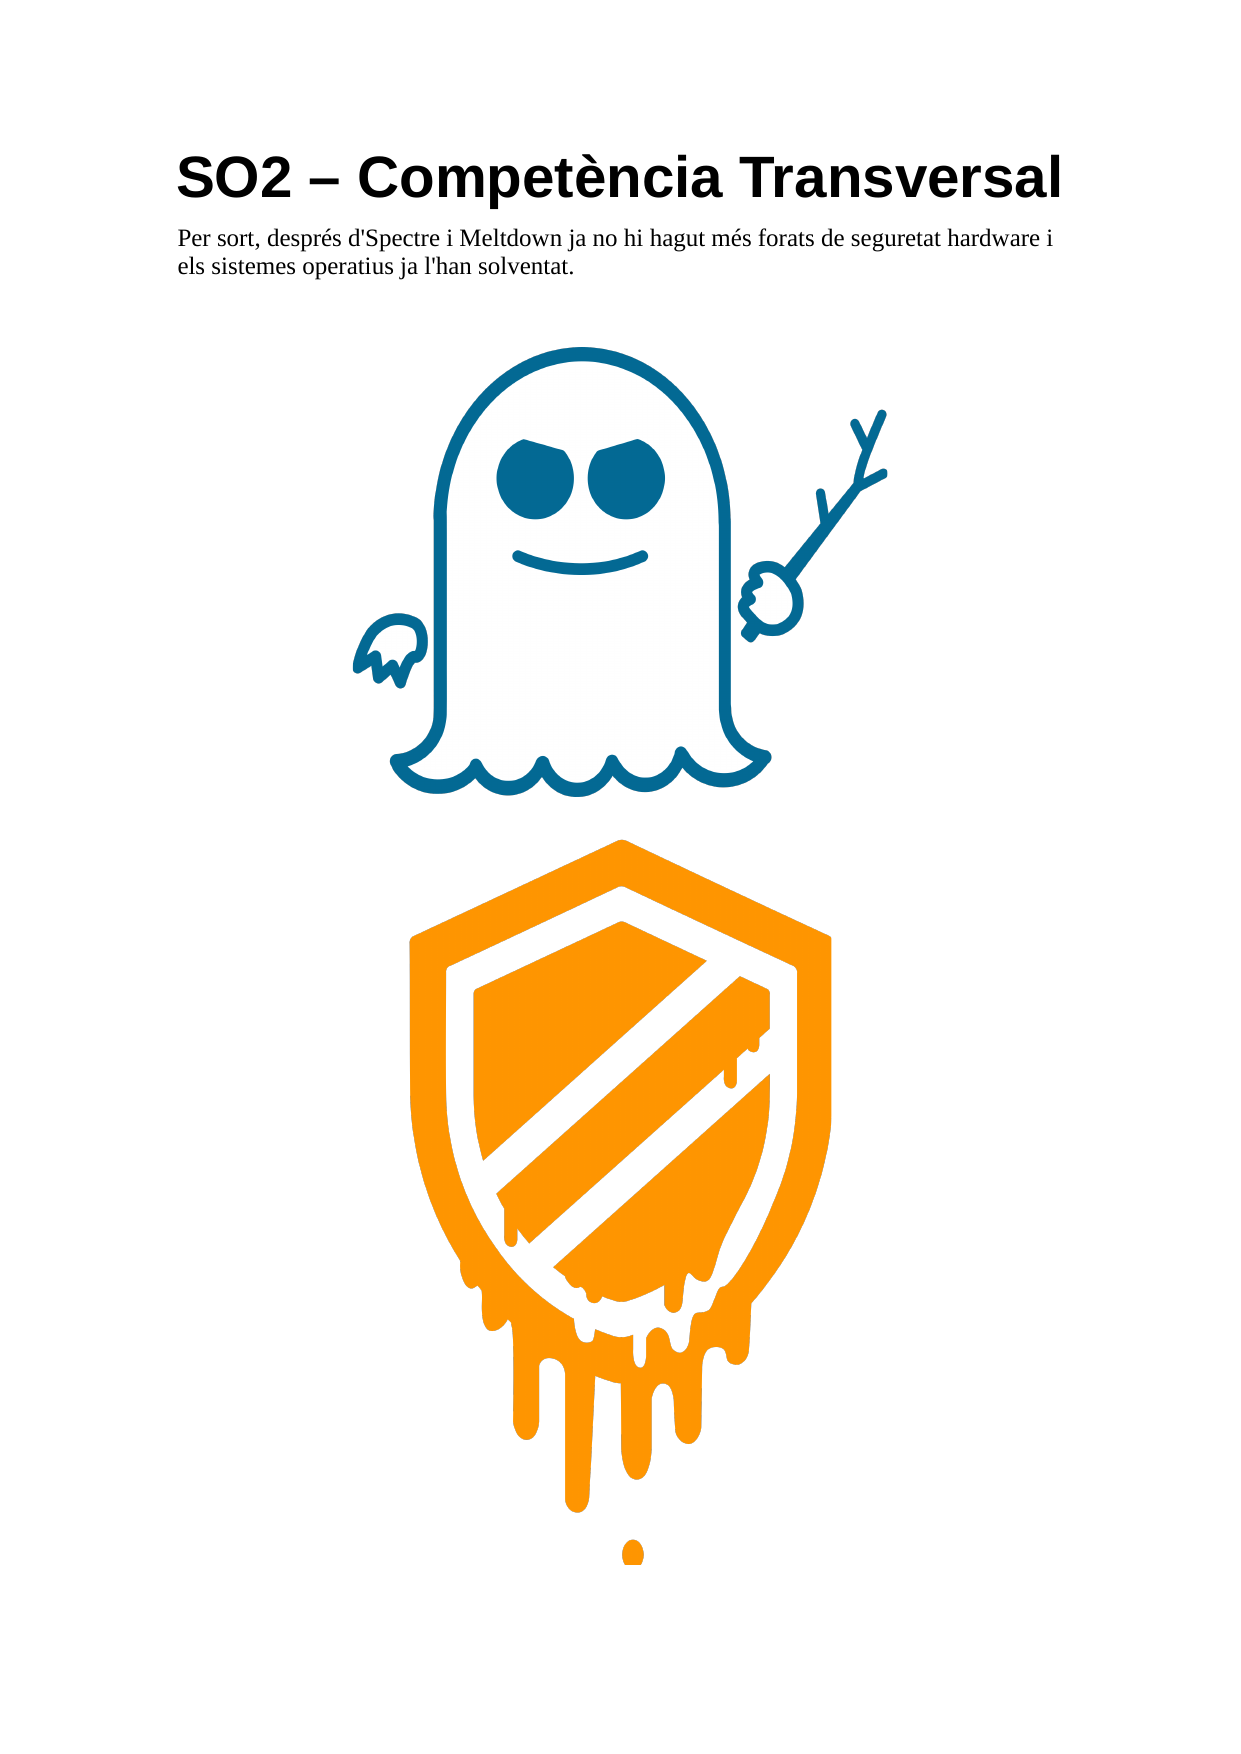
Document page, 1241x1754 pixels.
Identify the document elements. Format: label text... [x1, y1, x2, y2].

picture [352, 347, 567, 797]
picture [410, 362, 752, 782]
picture [369, 626, 416, 665]
picture [750, 573, 792, 624]
picture [408, 835, 832, 1565]
title SO2 – Competència Transversal [118, 143, 1122, 210]
picture [587, 347, 888, 797]
text Per sort, després d'Spectre i Meltdown ja no hi hagut més forats de seguretat hardware i els sistemes operatius ja l'han solventat. [177, 223, 1063, 280]
